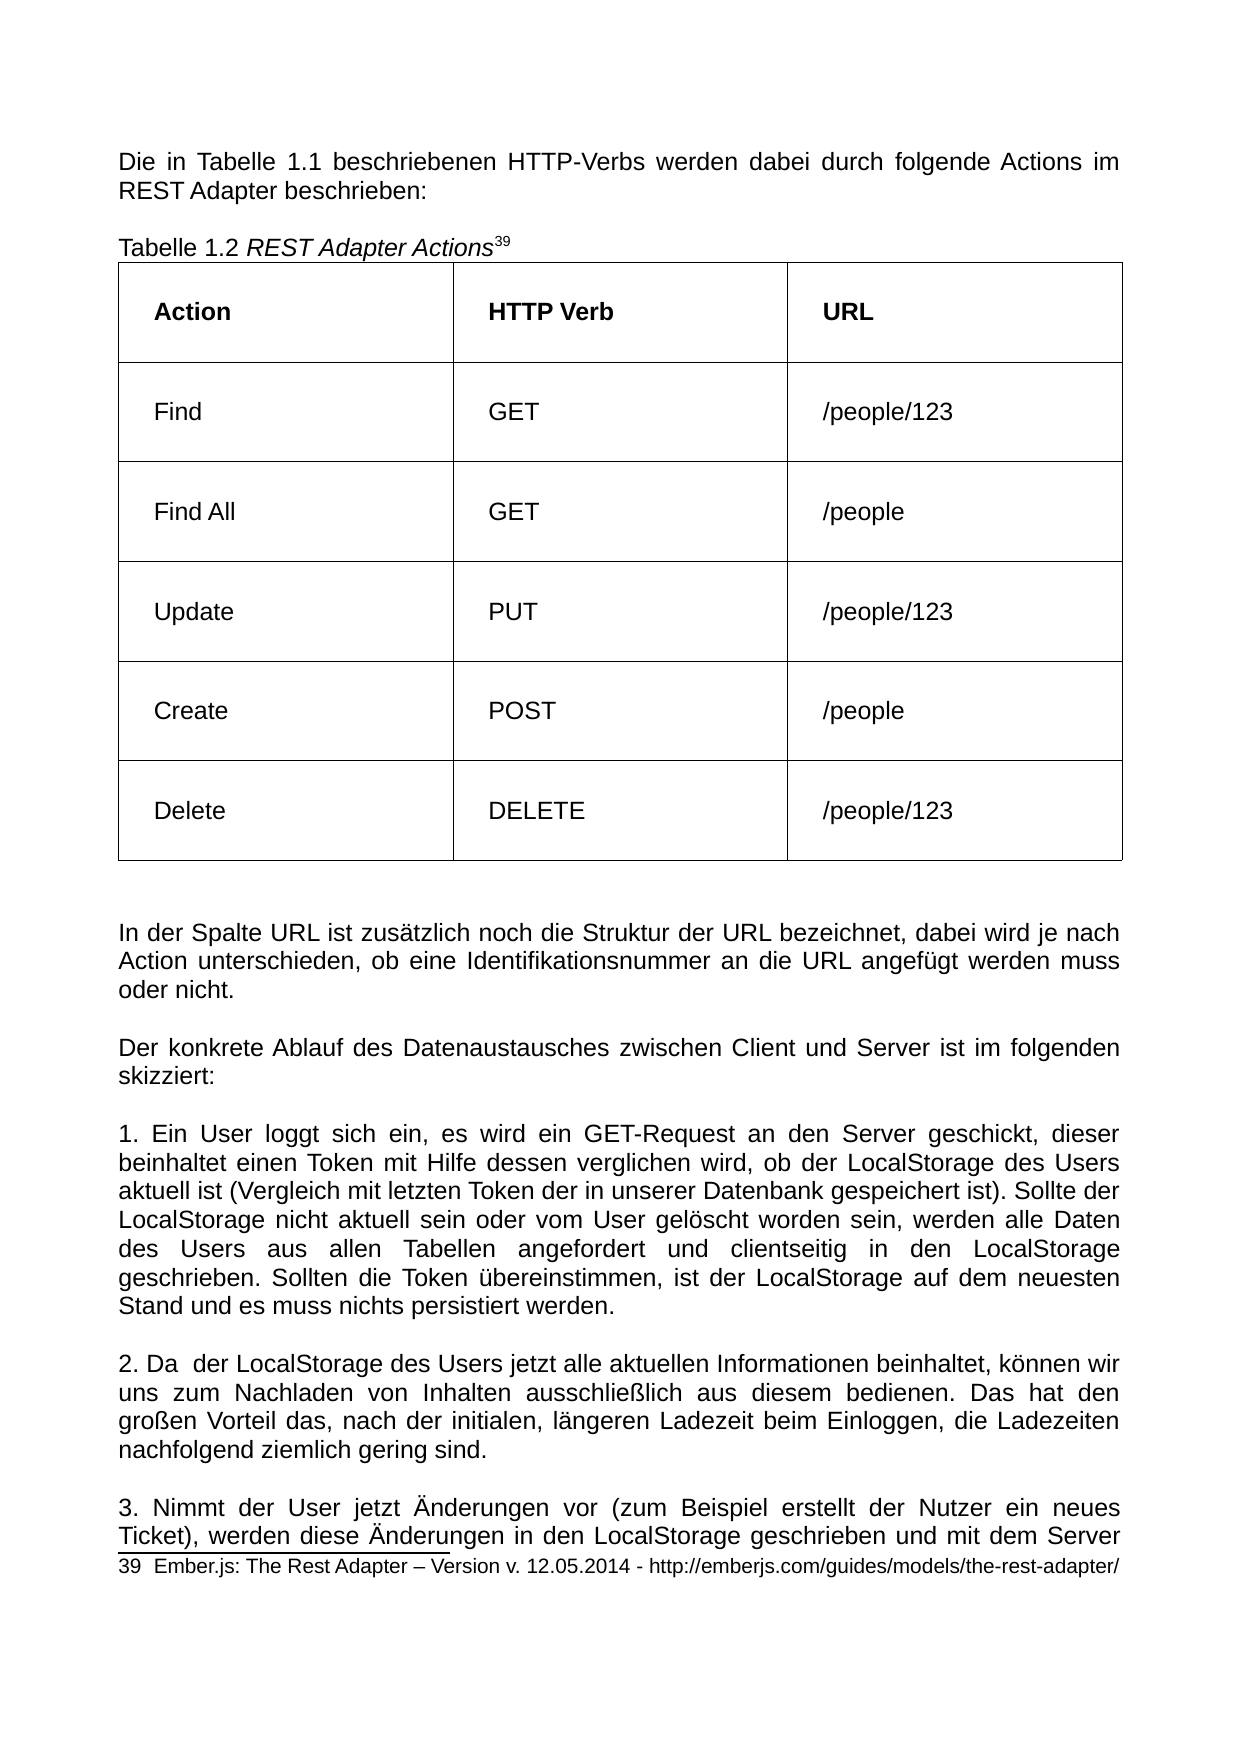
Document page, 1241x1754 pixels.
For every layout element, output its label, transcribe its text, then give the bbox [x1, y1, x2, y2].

table_cell Find All [119, 462, 453, 561]
text Der konkrete Ablauf des Datenaustausches zwischen Client und Server ist im folgenden skizziert: [118, 1033, 1122, 1090]
text Die in Tabelle 1.1 beschriebenen HTTP-Verbs werden dabei durch folgende Actions im REST Adapter beschrieben: [118, 147, 1122, 204]
text 3. Nimmt der User jetzt Änderungen vor (zum Beispiel erstellt der Nutzer ein neues Ticket), werden diese Änderungen in den LocalStorage geschrieben und mit dem Server [118, 1493, 1122, 1550]
table_cell /people/123 [788, 363, 1122, 461]
table_cell Update [119, 562, 453, 661]
table_cell /people/123 [788, 761, 1122, 860]
table_cell Create [119, 662, 453, 760]
table_cell PUT [454, 562, 787, 661]
table_cell GET [454, 363, 787, 461]
table_header Action [119, 263, 453, 362]
table_cell /people/123 [788, 562, 1122, 661]
text In der Spalte URL ist zusätzlich noch die Struktur der URL bezeichnet, dabei wird je nach Action unterschieden, ob eine Identifikationsnummer an die URL angefügt werden muss oder nicht. [118, 918, 1122, 1004]
text Tabelle 1.2 REST Adapter Actions [118, 233, 1122, 262]
text Ember.js: The Rest Adapter – Version v. 12.05.2014 - http://emberjs.com/guides/models/the-rest-adapter/ [118, 1553, 1122, 1577]
table_cell POST [454, 662, 787, 760]
table_cell Find [119, 363, 453, 461]
table_cell Delete [119, 761, 453, 860]
table_header URL [788, 263, 1122, 362]
table_cell /people [788, 462, 1122, 561]
table_cell /people [788, 662, 1122, 760]
text 1. Ein User loggt sich ein, es wird ein GET-Request an den Server geschickt, dieser beinhaltet einen Token mit Hilfe dessen verglichen wird, ob der LocalStorage des Users aktuell ist (Vergleich mit letzten Token der in unserer Datenbank gespeichert ist). Sollte der LocalStorage nicht aktuell sein oder vom User gelöscht worden sein, werden alle Daten des Users aus allen Tabellen angefordert und clientseitig in den LocalStorage geschrieben. Sollten die Token übereinstimmen, ist der LocalStorage auf dem neuesten Stand und es muss nichts persistiert werden. [118, 1119, 1122, 1320]
text 2. Da der LocalStorage des Users jetzt alle aktuellen Informationen beinhaltet, können wir uns zum Nachladen von Inhalten ausschließlich aus diesem bedienen. Das hat den großen Vorteil das, nach der initialen, längeren Ladezeit beim Einloggen, die Ladezeiten nachfolgend ziemlich gering sind. [118, 1349, 1122, 1464]
table_cell DELETE [454, 761, 787, 860]
table_cell GET [454, 462, 787, 561]
table_header HTTP Verb [454, 263, 787, 362]
